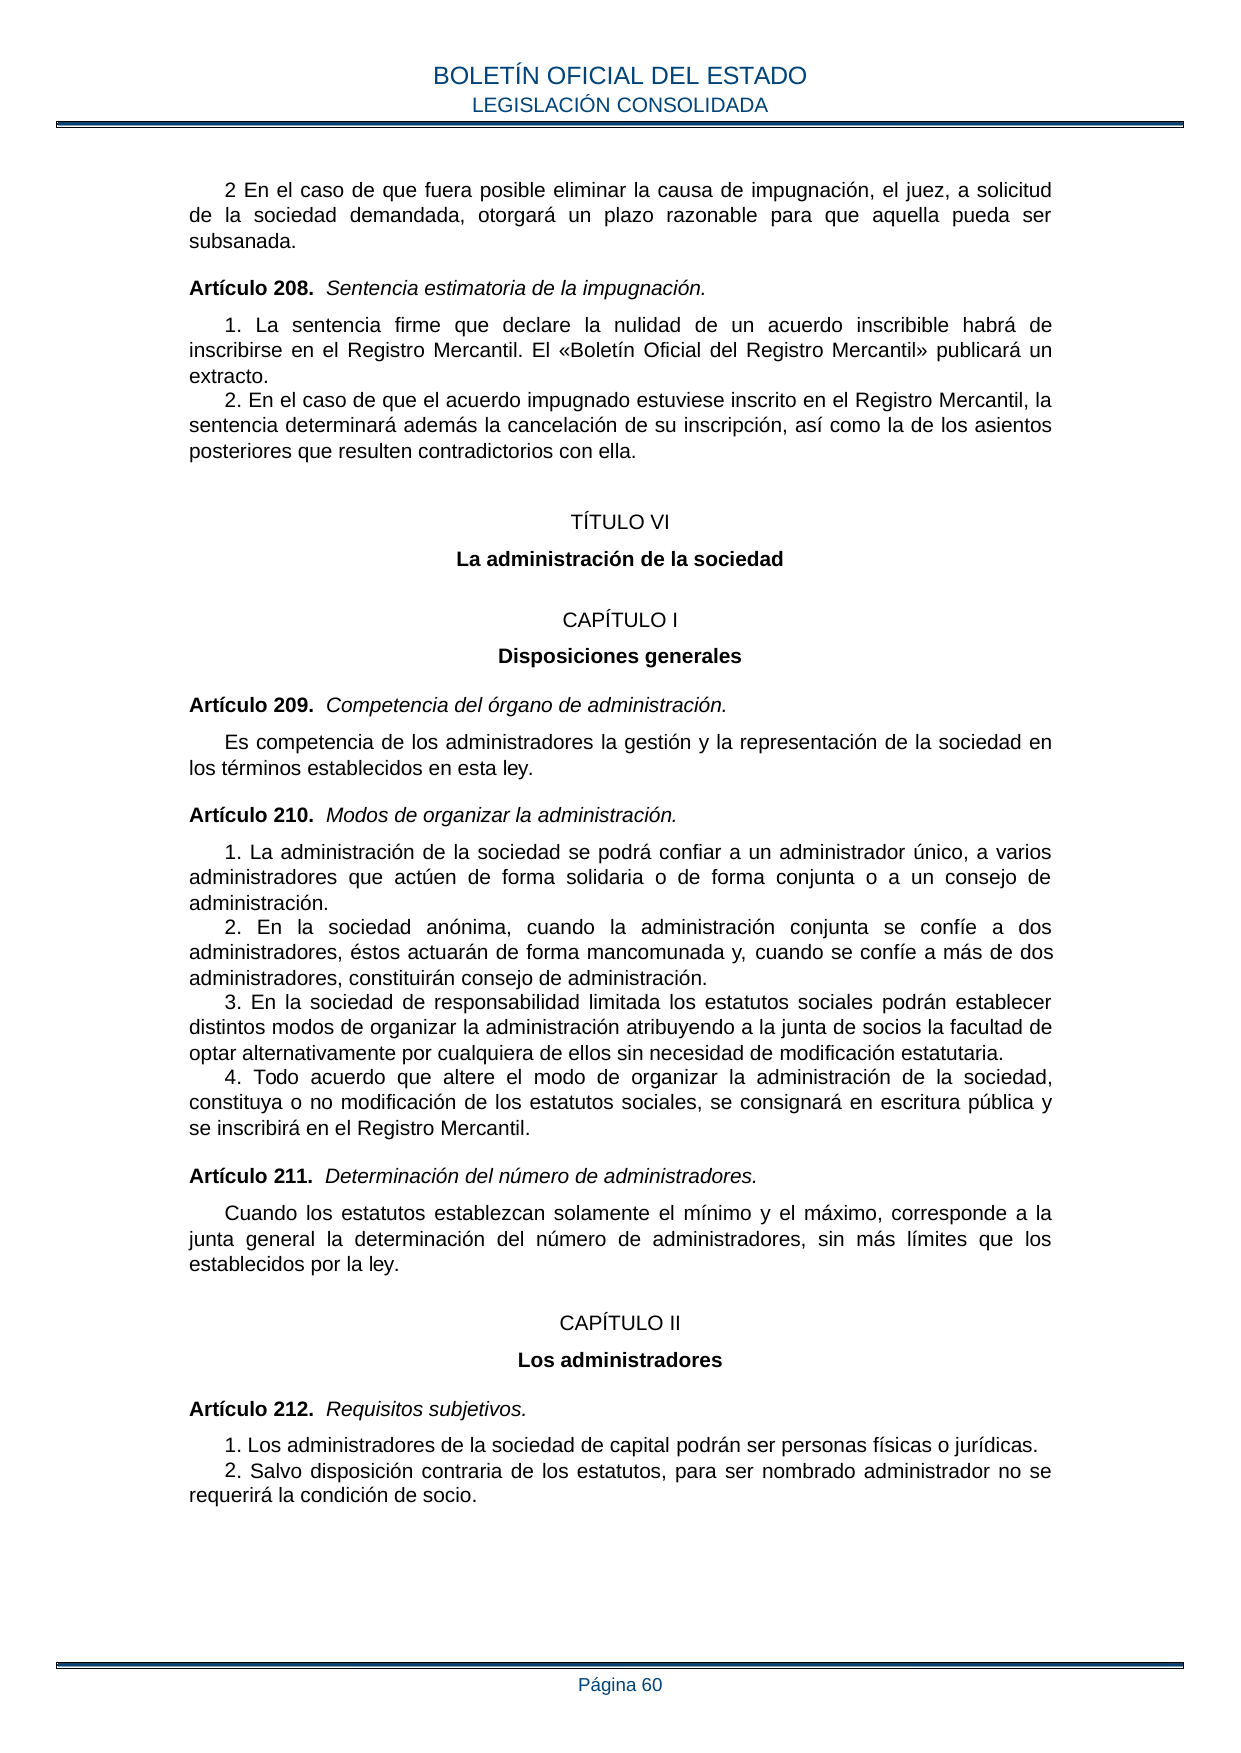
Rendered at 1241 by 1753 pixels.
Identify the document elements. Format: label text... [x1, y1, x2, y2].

text administradores, constituirán consejo de administración. [189, 966, 1076, 991]
picture [57, 1663, 1183, 1668]
text . En la sociedad de responsabilidad limitada los estatutos sociales podrán establecer [236, 986, 1076, 1011]
text requerirá la condición de socio. [189, 1479, 502, 1509]
text establecidos por la ley. [189, 1251, 1076, 1276]
text optar alternativamente por cualquiera de ellos sin necesidad de modificación estatutaria. [189, 1041, 1076, 1066]
text . Todo acuerdo que altere el modo de organizar la administración de la sociedad, [236, 1061, 1076, 1086]
text Artículo 210. Modos de organizar la administración. [189, 799, 703, 829]
text 3 [224, 986, 236, 1011]
text . La sentencia firme que declare la nulidad de un acuerdo inscribible habrá de [236, 309, 1076, 334]
text junta general la determinación del número de administradores, sin más límites que los [189, 1226, 1076, 1251]
text Página 60 [578, 1670, 687, 1697]
picture [57, 122, 1183, 127]
text sentencia determinará además la cancelación de su inscripción, así como la de los asientos [189, 409, 1076, 438]
text 1 [224, 1429, 236, 1454]
text Cuando los estatutos establezcan solamente el mínimo y el máximo, corresponde a la [224, 1196, 1076, 1226]
text Artículo 208. Sentencia estimatoria de la impugnación. [189, 272, 732, 302]
text CAPÍTULO II [559, 1307, 706, 1337]
text . En el caso de que el acuerdo impugnado estuviese inscrito en el Registro Mercantil, la [236, 384, 1076, 409]
text administración. [189, 891, 1076, 916]
text . En la sociedad anónima, cuando la administración conjunta se confíe a dos [236, 911, 1076, 936]
text se inscribirá en el Registro Mercantil. [189, 1116, 1076, 1141]
text subsanada. [189, 228, 1076, 253]
text 2 [224, 173, 243, 198]
text administradores que actúen de forma solidaria o de forma conjunta o a un consejo de [189, 861, 1076, 891]
text BOLETÍN OFICIAL DEL ESTADO [433, 56, 832, 92]
text La administración de la sociedad [456, 543, 809, 573]
text TÍTULO VI [570, 506, 695, 536]
text extracto. [189, 363, 1076, 388]
text Artículo 211. Determinación del número de administradores. [189, 1159, 782, 1189]
text los términos establecidos en esta ley. [189, 755, 1076, 780]
text 2 [224, 384, 236, 409]
text 2 [224, 911, 236, 936]
text constituya o no modificación de los estatutos sociales, se consignará en escritura pública y [189, 1086, 1076, 1116]
text . Salvo disposición contraria de los estatutos, para ser nombrado administrador no se [261, 1459, 1076, 1484]
text posteriores que resulten contradictorios con ella. [189, 438, 1076, 463]
text 1 [224, 836, 236, 861]
text LEGISLACIÓN CONSOLIDADA [472, 89, 793, 118]
text . Los administradores de la sociedad de capital podrán ser personas físicas o jurídicas. [236, 1429, 1076, 1459]
text 4 [224, 1061, 236, 1086]
text inscribirse en el Registro Mercantil. El «Boletín Oficial del Registro Mercantil» publicará un [189, 334, 1076, 363]
text CAPÍTULO I [562, 603, 703, 633]
text Artículo 209. Competencia del órgano de administración. [189, 689, 752, 718]
text distintos modos de organizar la administración atribuyendo a la junta de socios la facultad de [189, 1011, 1076, 1041]
text En el caso de que fuera posible eliminar la causa de impugnación, el juez, a solicitud [243, 173, 1076, 198]
text Artículo 212. Requisitos subjetivos. [189, 1392, 552, 1422]
text administradores, éstos actuarán de forma mancomunada y, cuando se confíe a más de dos [189, 936, 1076, 966]
text de la sociedad demandada, otorgará un plazo razonable para que aquella pueda ser [189, 198, 1076, 228]
text 2 [224, 1454, 261, 1479]
text 1 [224, 309, 236, 334]
text Es competencia de los administradores la gestión y la representación de la sociedad en [224, 726, 1076, 755]
text . La administración de la sociedad se podrá confiar a un administrador único, a varios [236, 836, 1076, 861]
text Los administradores [518, 1343, 747, 1373]
text Disposiciones generales [498, 640, 767, 670]
